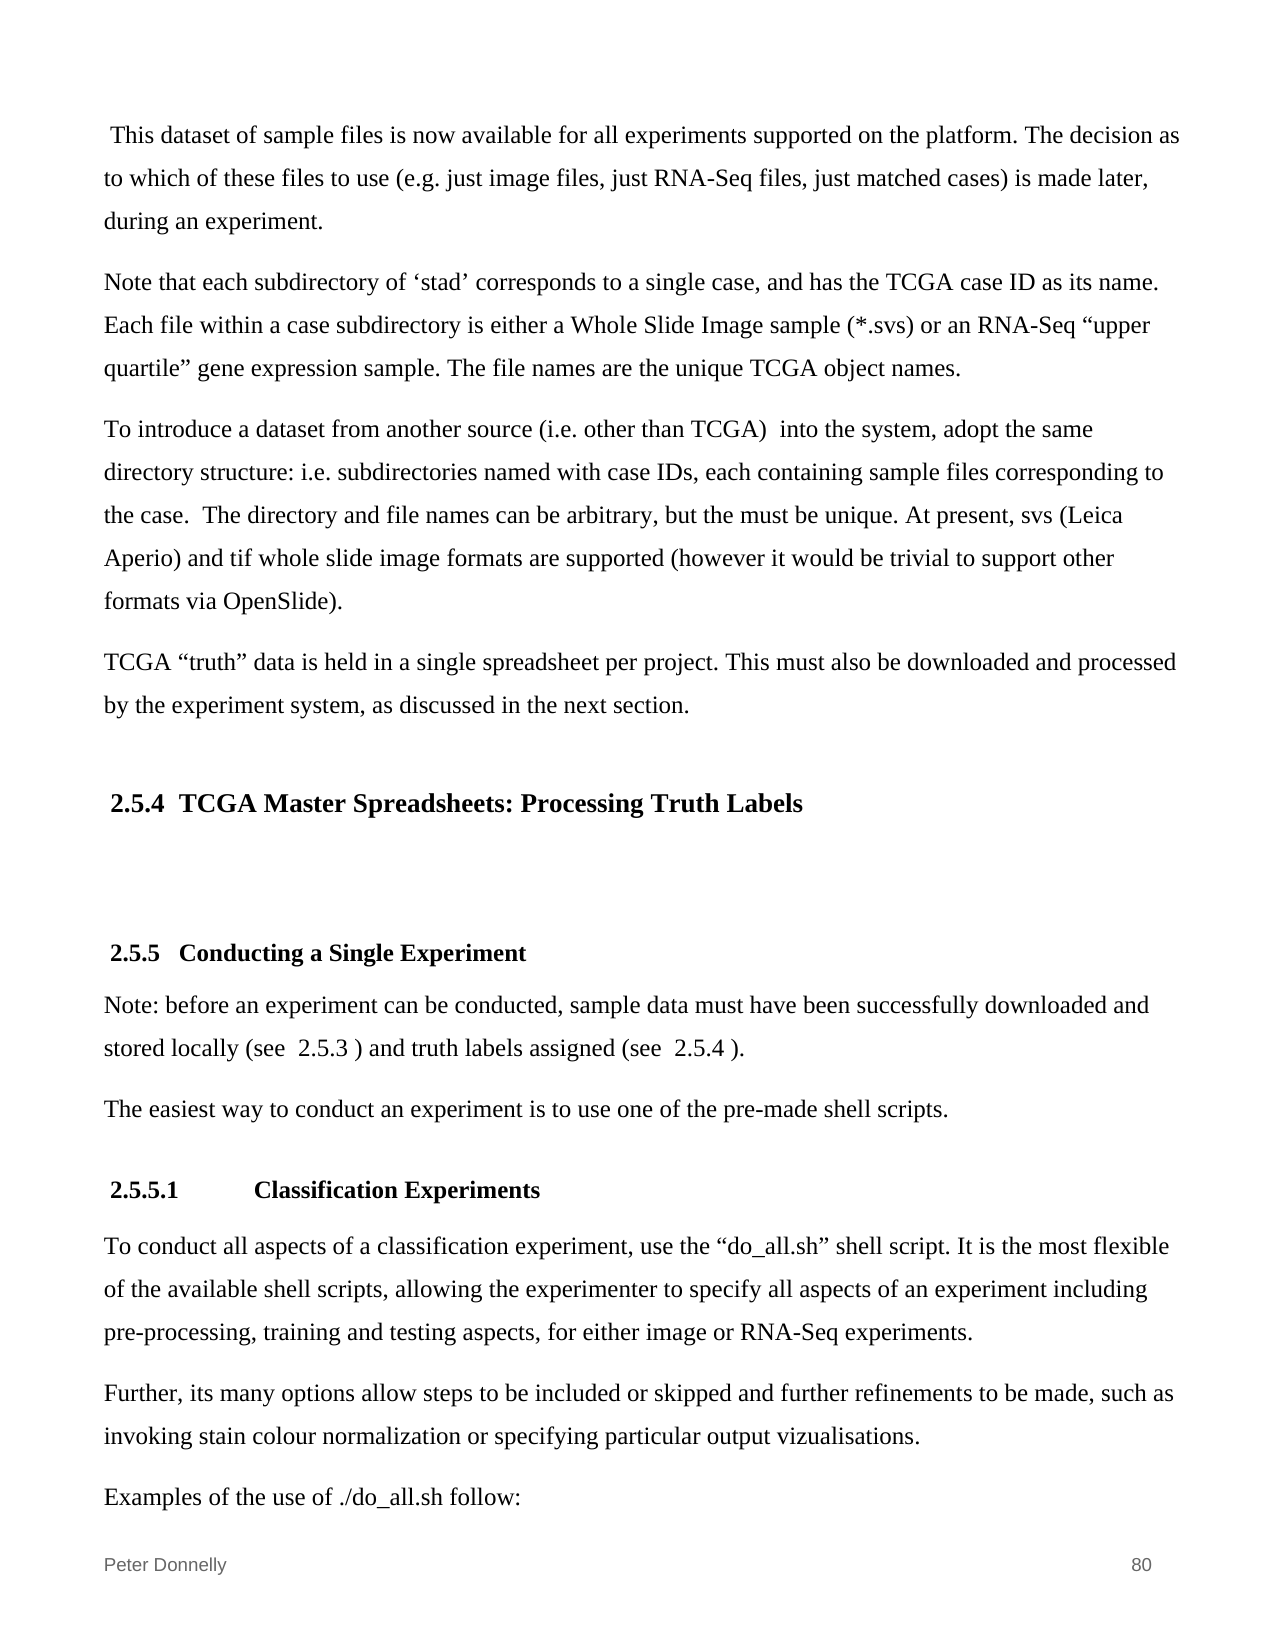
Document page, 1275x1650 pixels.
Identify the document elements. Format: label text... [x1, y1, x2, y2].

subtitle Classification Experiments [103, 1176, 1181, 1204]
text This dataset of sample files is now available for all experiments supported on the platform. The decision as to which of these files to use (e.g. just image files, just RNA-Seq files, just matched cases) is made later, during an experiment. [103, 120, 1181, 235]
text TCGA “truth” data is held in a single spreadsheet per project. This must also be downloaded and processed by the experiment system, as discussed in the next section. [103, 647, 1181, 719]
text Examples of the use of ./do_all.sh follow: [103, 1482, 1181, 1511]
subtitle Conducting a Single Experiment [103, 938, 1181, 966]
text To introduce a dataset from another source (i.e. other than TCGA) into the system, adopt the same directory structure: i.e. subdirectories named with case IDs, each containing sample files corresponding to the case. The directory and file names can be arbitrary, but the must be unique. At present, svs (Leica Aperio) and tif whole slide image formats are supported (however it would be trivial to support other formats via OpenSlide). [103, 414, 1181, 615]
text Note that each subdirectory of ‘stad’ corresponds to a single case, and has the TCGA case ID as its name. Each file within a case subdirectory is either a Whole Slide Image sample (*.svs) or an RNA-Seq “upper quartile” gene expression sample. The file names are the unique TCGA object names. [103, 267, 1181, 382]
text Further, its many options allow steps to be included or skipped and further refinements to be made, such as invoking stain colour normalization or specifying particular output vizualisations. [103, 1378, 1181, 1450]
subtitle TCGA Master Spreadsheets: Processing Truth Labels [103, 787, 1181, 818]
text Note: before an experiment can be conducted, sample data must have been successfully downloaded and stored locally (see 2.5.3) and truth labels assigned (see 2.5.4). [103, 990, 1181, 1062]
text To conduct all aspects of a classification experiment, use the “do_all.sh” shell script. It is the most flexible of the available shell scripts, allowing the experimenter to specify all aspects of an experiment including pre-processing, training and testing aspects, for either image or RNA-Seq experiments. [103, 1231, 1181, 1346]
text The easiest way to conduct an experiment is to use one of the pre-made shell scripts. [103, 1094, 1181, 1123]
